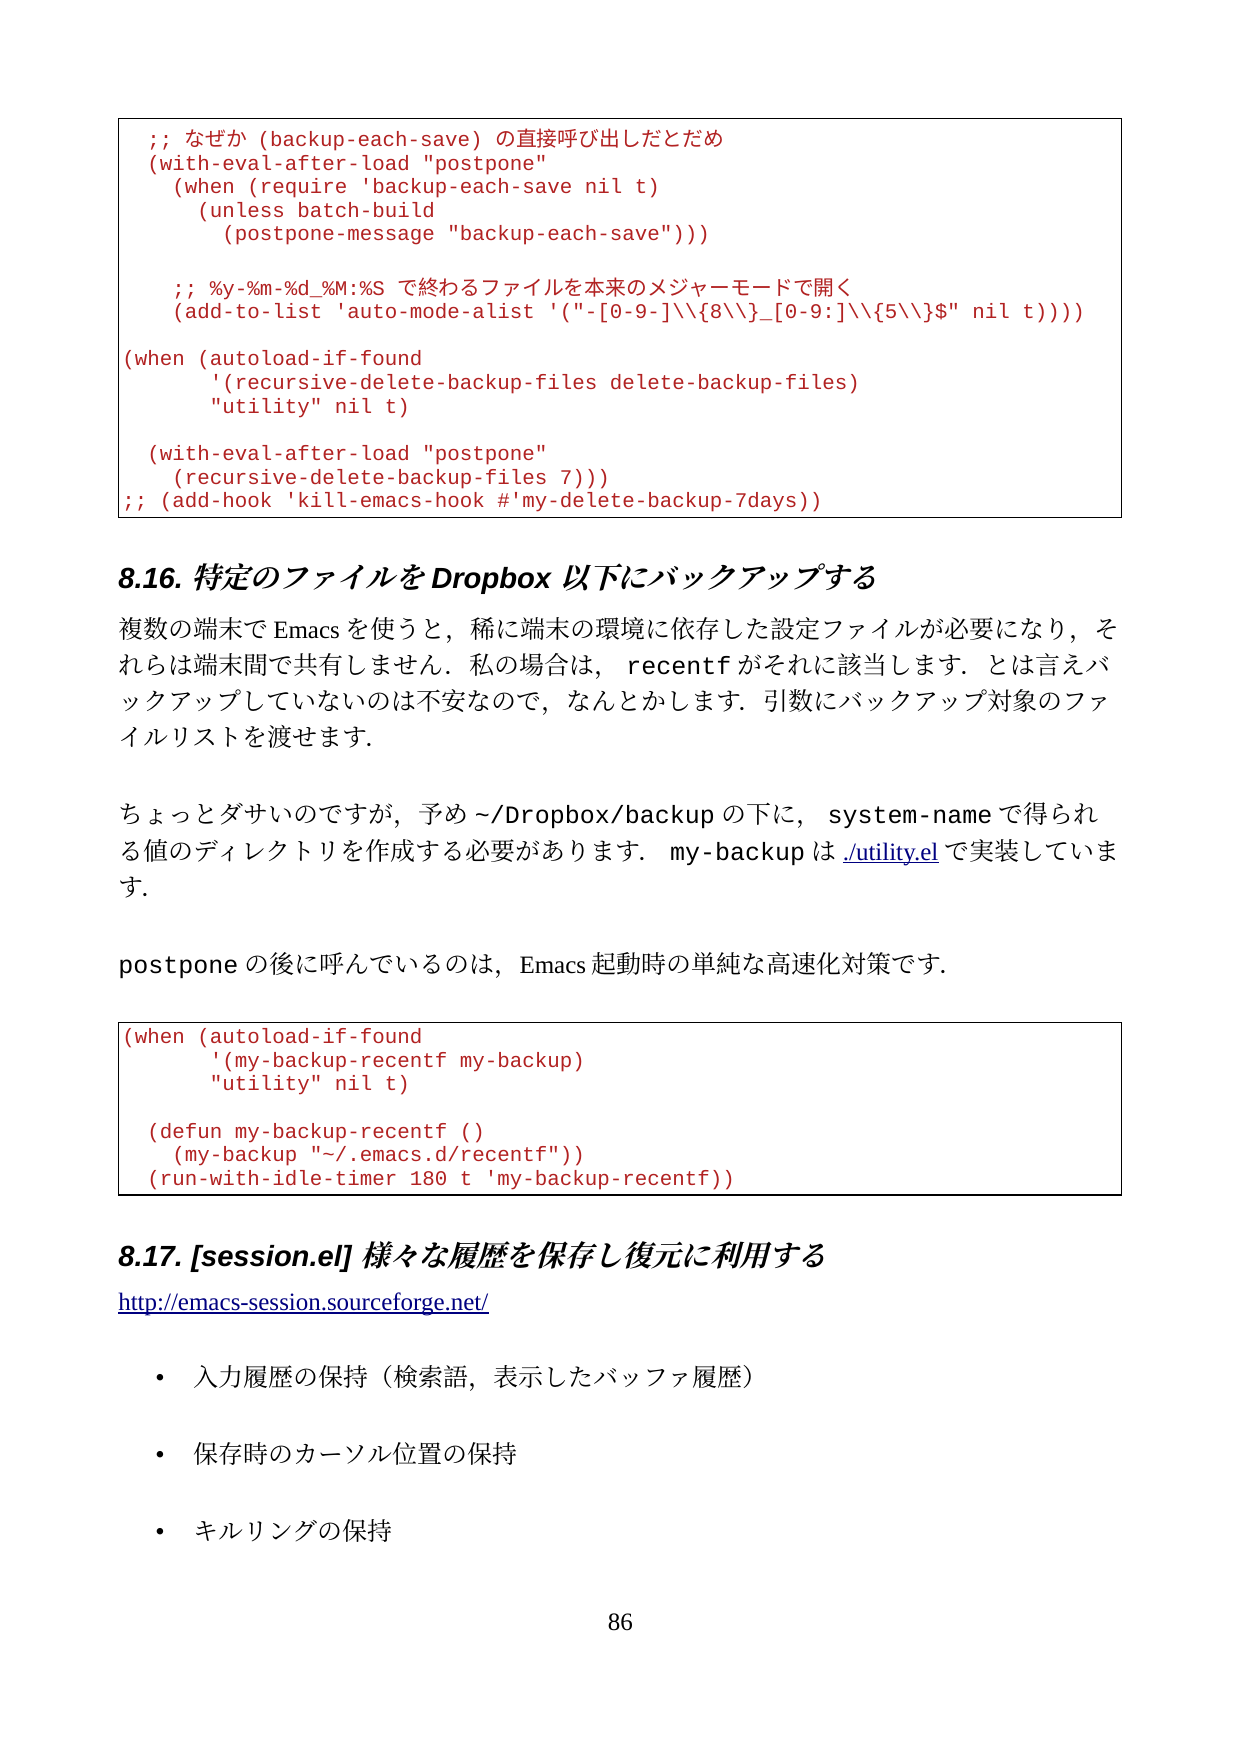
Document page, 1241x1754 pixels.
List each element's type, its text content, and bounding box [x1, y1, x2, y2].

subtitle [session.el] 様々な履歴を保存し復元に利用する [118, 1233, 1122, 1275]
text (run-with-idle-timer 180 t 'my-backup-recentf)) [119, 1164, 1121, 1194]
text ;; (add-hook 'kill-emacs-hook #'my-delete-backup-7days)) [119, 486, 1121, 517]
text (my-backup "~/.emacs.d/recentf")) [119, 1140, 1121, 1164]
text '(recursive-delete-backup-files delete-backup-files) [119, 368, 1121, 392]
text (when (require 'backup-each-save nil t) [119, 172, 1121, 196]
list 入力履歴の保持（検索語，表示したバッファ履歴） [156, 1357, 1122, 1422]
text '(my-backup-recentf my-backup) [119, 1046, 1121, 1069]
text "utility" nil t) [119, 1069, 1121, 1093]
text (with-eval-after-load "postpone" [119, 148, 1121, 172]
text 複数の端末でEmacsを使うと，稀に端末の環境に依存した設定ファイルが必要になり，それらは端末間で共有しません．私の場合は， recentf がそれに該当します．とは言えバックアップしていないのは不安なので，なんとかします．引数にバックアップ対象のファイルリストを渡せます． [118, 610, 1122, 782]
subtitle 特定のファイルを Dropbox 以下にバックアップする [118, 555, 1122, 597]
text (when (autoload-if-found [119, 1023, 1121, 1046]
text (recursive-delete-backup-files 7))) [119, 463, 1121, 486]
text ;; %y-%m-%d_%M:%S で終わるファイルを本来のメジャーモードで開く [119, 267, 1121, 297]
list キルリングの保持 [156, 1512, 1122, 1576]
list 保存時のカーソル位置の保持 [156, 1434, 1122, 1499]
text "utility" nil t) [119, 392, 1121, 415]
text (unless batch-build [119, 196, 1121, 219]
text postpone の後に呼んでいるのは，Emacs起動時の単純な高速化対策です． [118, 945, 1122, 1010]
text (when (autoload-if-found [119, 344, 1121, 368]
text (with-eval-after-load "postpone" [119, 439, 1121, 463]
text ちょっとダサいのですが，予め ~/Dropbox/backup の下に， system-name で得られる値のディレクトリを作成する必要があります． my-backup は ./utility.el で実装しています． [118, 795, 1122, 932]
text (defun my-backup-recentf () [119, 1117, 1121, 1140]
text http://emacs-session.sourceforge.net/ [118, 1287, 1122, 1345]
text ;; なぜか (backup-each-save) の直接呼び出しだとだめ [119, 119, 1121, 148]
text (postpone-message "backup-each-save"))) [119, 219, 1121, 243]
text (add-to-list 'auto-mode-alist '("-[0-9-]\\{8\\}_[0-9:]\\{5\\}$" nil t)))) [119, 297, 1121, 321]
